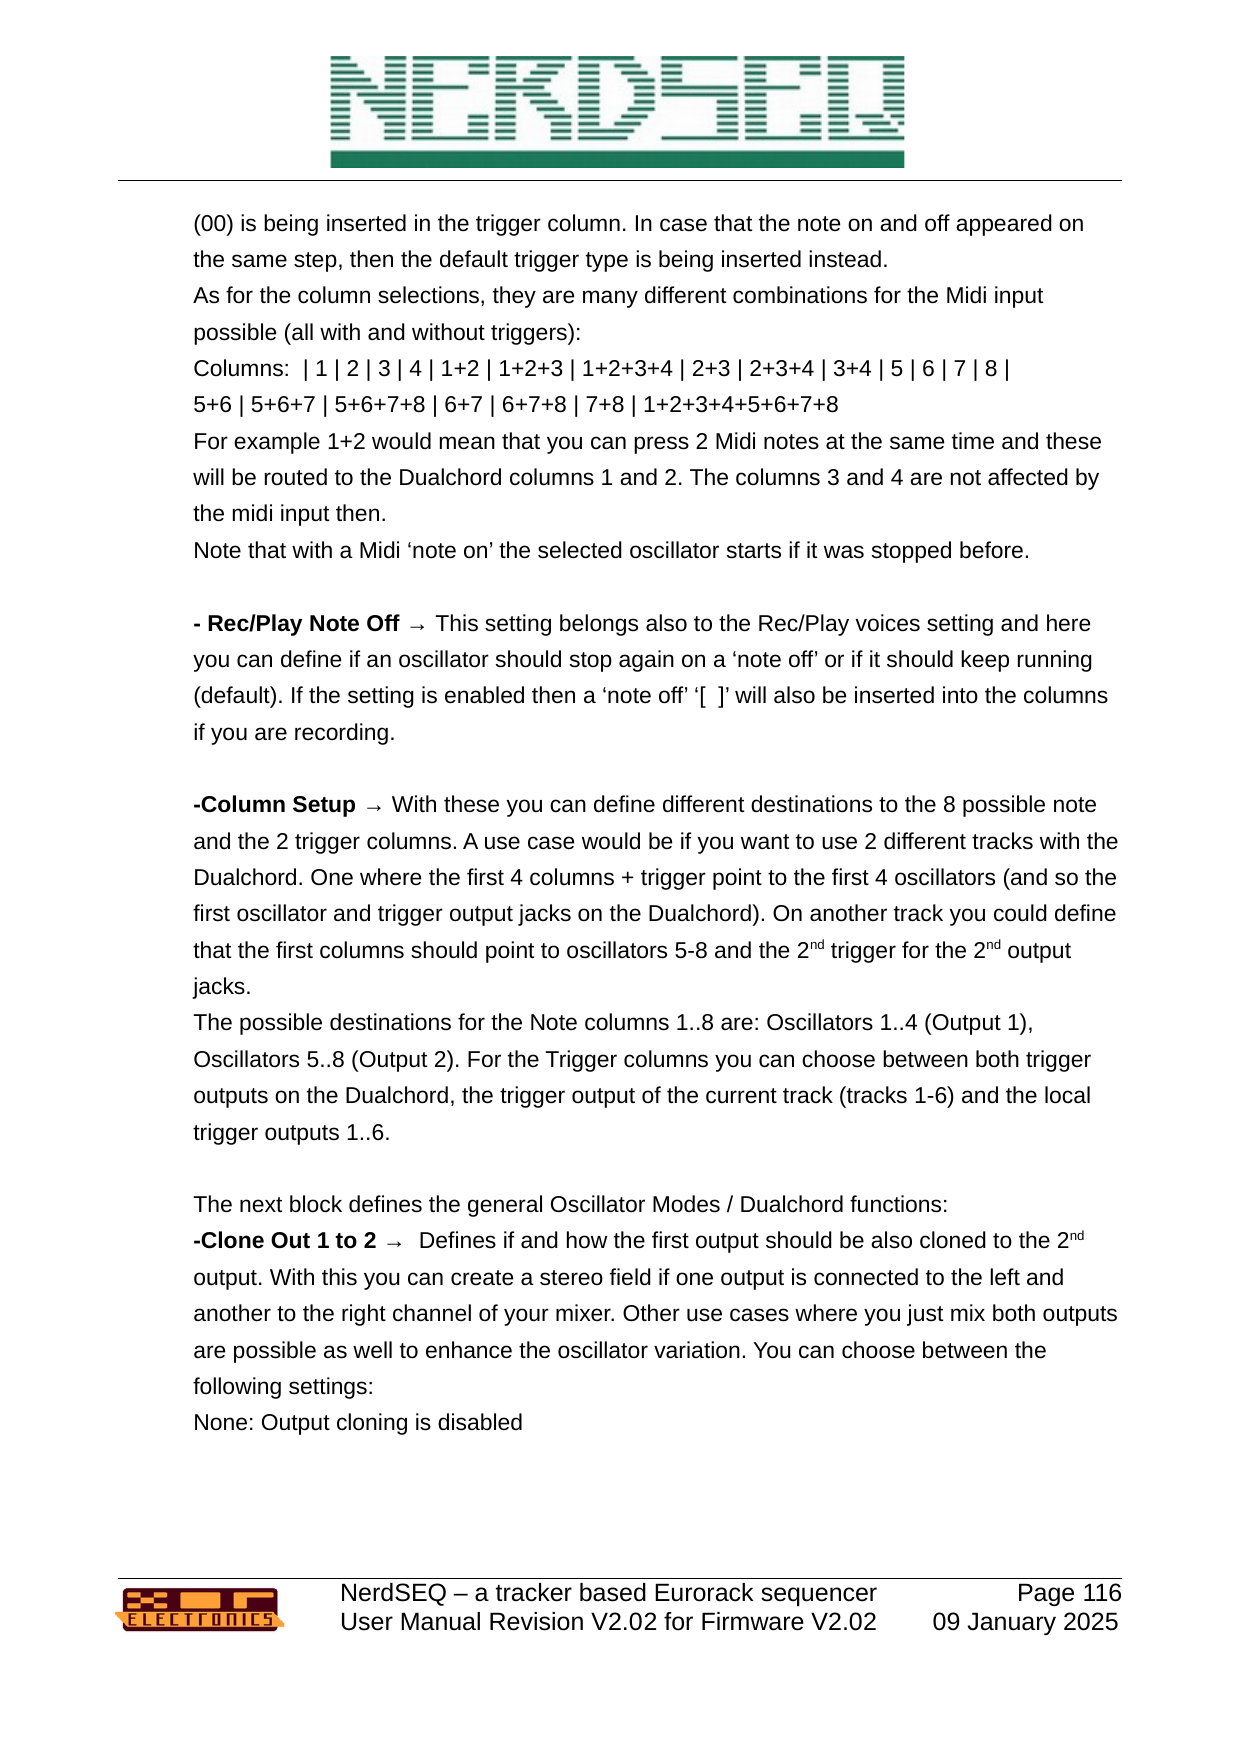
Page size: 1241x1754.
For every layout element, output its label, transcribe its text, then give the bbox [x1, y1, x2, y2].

text -Clone Out 1 to 2 → Defines if and how the first output should be also cloned to the 2nd output. With this you can create a stereo field if one output is connected to the left and another to the right channel of your mixer. Other use cases where you just mix both outputs are possible as well to enhance the oscillator variation. You can choose between the following settings: [193, 1227, 1122, 1399]
text As for the column selections, they are many different combinations for the Midi input possible (all with and without triggers): [193, 282, 1122, 345]
text The next block defines the general Oscillator Modes / Dualchord functions: [193, 1191, 1122, 1217]
text The possible destinations for the Note columns 1..8 are: Oscillators 1..4 (Output 1), Oscillators 5..8 (Output 2). For the Trigger columns you can choose between both trigger outputs on the Dualchord, the trigger output of the current track (tracks 1-6) and the local trigger outputs 1..6. [193, 1009, 1122, 1145]
text - Rec/Play Note Off → This setting belongs also to the Rec/Play voices setting and here you can define if an oscillator should stop again on a ‘note off’ or if it should keep running (default). If the setting is enabled then a ‘note off’ ‘[ ]’ will also be inserted into the columns if you are recording. [193, 609, 1122, 745]
picture [330, 56, 905, 168]
text -Column Setup → With these you can define different destinations to the 8 possible note and the 2 trigger columns. A use case would be if you want to use 2 different tracks with the Dualchord. One where the first 4 columns + trigger point to the first 4 oscillators (and so the first oscillator and trigger output jacks on the Dualchord). On another track you could define that the first columns should point to oscillators 5-8 and the 2nd trigger for the 2nd output jacks. [193, 791, 1122, 999]
text (00) is being inserted in the trigger column. In case that the note on and off appeared on the same step, then the default trigger type is being inserted instead. [193, 209, 1122, 272]
picture [115, 1584, 285, 1634]
text Note that with a Midi ‘note on’ the selected oscillator starts if it was stopped before. [193, 537, 1122, 563]
text None: Output cloning is disabled [193, 1409, 1122, 1436]
text For example 1+2 would mean that you can press 2 Midi notes at the same time and these will be routed to the Dualchord columns 1 and 2. The columns 3 and 4 are not affected by the midi input then. [193, 428, 1122, 527]
text Columns: | 1 | 2 | 3 | 4 | 1+2 | 1+2+3 | 1+2+3+4 | 2+3 | 2+3+4 | 3+4 | 5 | 6 | 7 | 8 | [193, 355, 1122, 381]
text 5+6 | 5+6+7 | 5+6+7+8 | 6+7 | 6+7+8 | 7+8 | 1+2+3+4+5+6+7+8 [193, 391, 1122, 418]
